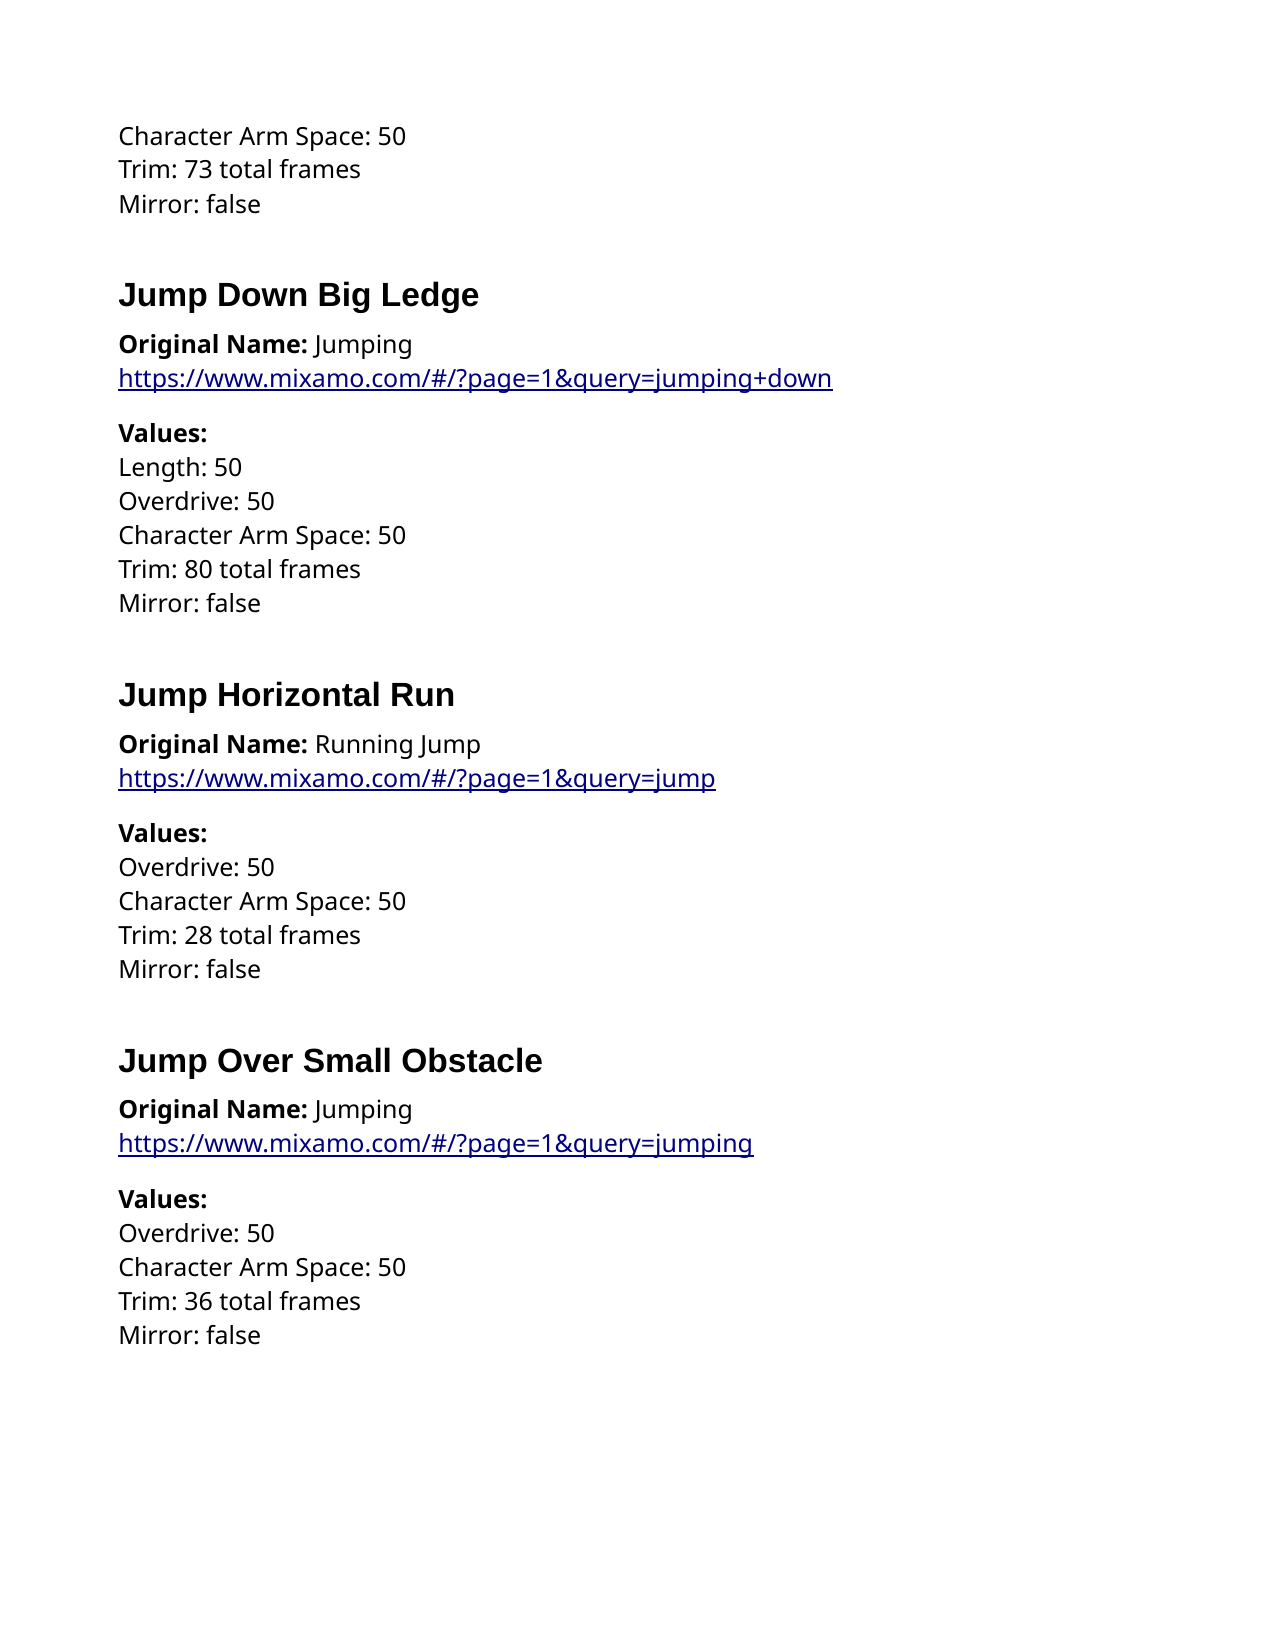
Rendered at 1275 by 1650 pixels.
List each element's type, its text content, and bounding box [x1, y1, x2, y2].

text Values: [118, 1182, 1157, 1216]
text Original Name: Jumping [118, 326, 1157, 360]
text Character Arm Space: 50 [118, 118, 1157, 152]
text Trim: 80 total frames [118, 552, 1157, 586]
text https://www.mixamo.com/#/?page=1&query=jumping [118, 1126, 1157, 1160]
subtitle Jump Horizontal Run [118, 675, 1157, 714]
text Values: [118, 416, 1157, 450]
text Values: [118, 816, 1157, 850]
text Character Arm Space: 50 [118, 518, 1157, 552]
text Trim: 73 total frames [118, 152, 1157, 186]
subtitle Jump Down Big Ledge [118, 275, 1157, 314]
text Character Arm Space: 50 [118, 884, 1157, 918]
text Overdrive: 50 [118, 1216, 1157, 1250]
text Trim: 28 total frames [118, 918, 1157, 952]
text Overdrive: 50 [118, 484, 1157, 518]
text https://www.mixamo.com/#/?page=1&query=jump [118, 760, 1157, 794]
text Overdrive: 50 [118, 850, 1157, 884]
text Mirror: false [118, 186, 1157, 220]
text Trim: 36 total frames [118, 1284, 1157, 1318]
text Original Name: Running Jump [118, 726, 1157, 760]
text Original Name: Jumping [118, 1092, 1157, 1126]
text Mirror: false [118, 586, 1157, 620]
text https://www.mixamo.com/#/?page=1&query=jumping+down [118, 360, 1157, 394]
text Length: 50 [118, 450, 1157, 484]
text Mirror: false [118, 1318, 1157, 1352]
subtitle Jump Over Small Obstacle [118, 1041, 1157, 1079]
text Mirror: false [118, 952, 1157, 986]
text Character Arm Space: 50 [118, 1250, 1157, 1284]
